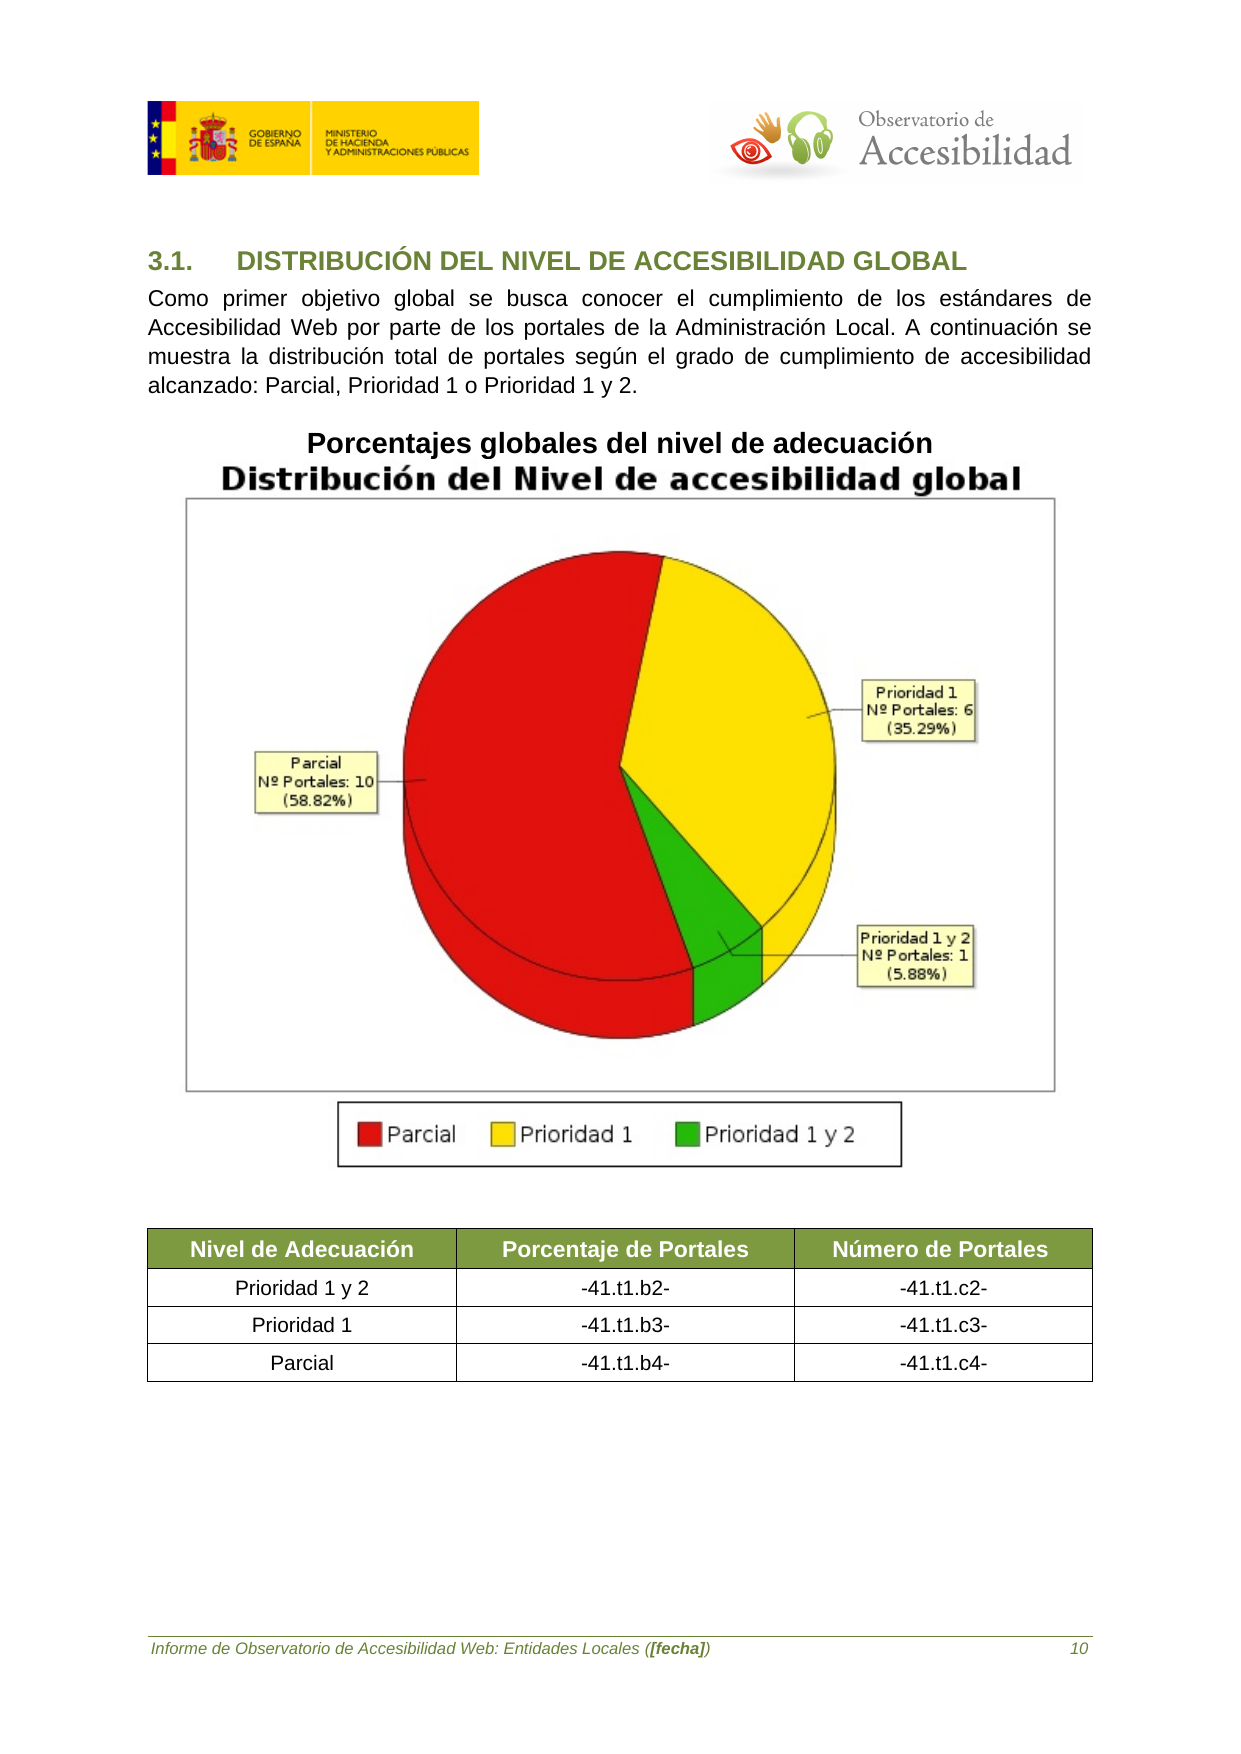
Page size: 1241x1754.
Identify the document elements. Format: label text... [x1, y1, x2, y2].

table_cell Prioridad 1 y 2 [148, 1269, 456, 1306]
picture [147, 101, 479, 175]
table_cell -41.t1.b4- [457, 1344, 794, 1381]
table_cell -41.t1.c2- [795, 1269, 1092, 1306]
picture [710, 102, 1086, 185]
table_cell -41.t1.b3- [457, 1307, 794, 1343]
table_cell -41.t1.c3- [795, 1307, 1092, 1343]
subtitle Distribución del nivel de accesibilidad global [148, 245, 1092, 276]
table_cell Prioridad 1 [148, 1307, 456, 1343]
table_header Porcentaje de Portales [457, 1229, 794, 1268]
table_header Número de Portales [795, 1229, 1092, 1268]
table_cell -41.t1.c4- [795, 1344, 1092, 1381]
text Porcentajes globales del nivel de adecuación [148, 426, 1092, 460]
table_header Nivel de Adecuación [148, 1229, 456, 1268]
table_cell Parcial [148, 1344, 456, 1381]
text Como primer objetivo global se busca conocer el cumplimiento de los estándares de Accesibilidad Web por parte de los portales de la Administración Local. A continuación se muestra la distribución total de portales según el grado de cumplimiento de accesibilidad alcanzado: Parcial, Prioridad 1 o Prioridad 1 y 2. [148, 285, 1092, 398]
table_cell -41.t1.b2- [457, 1269, 794, 1306]
picture [178, 459, 1062, 1169]
